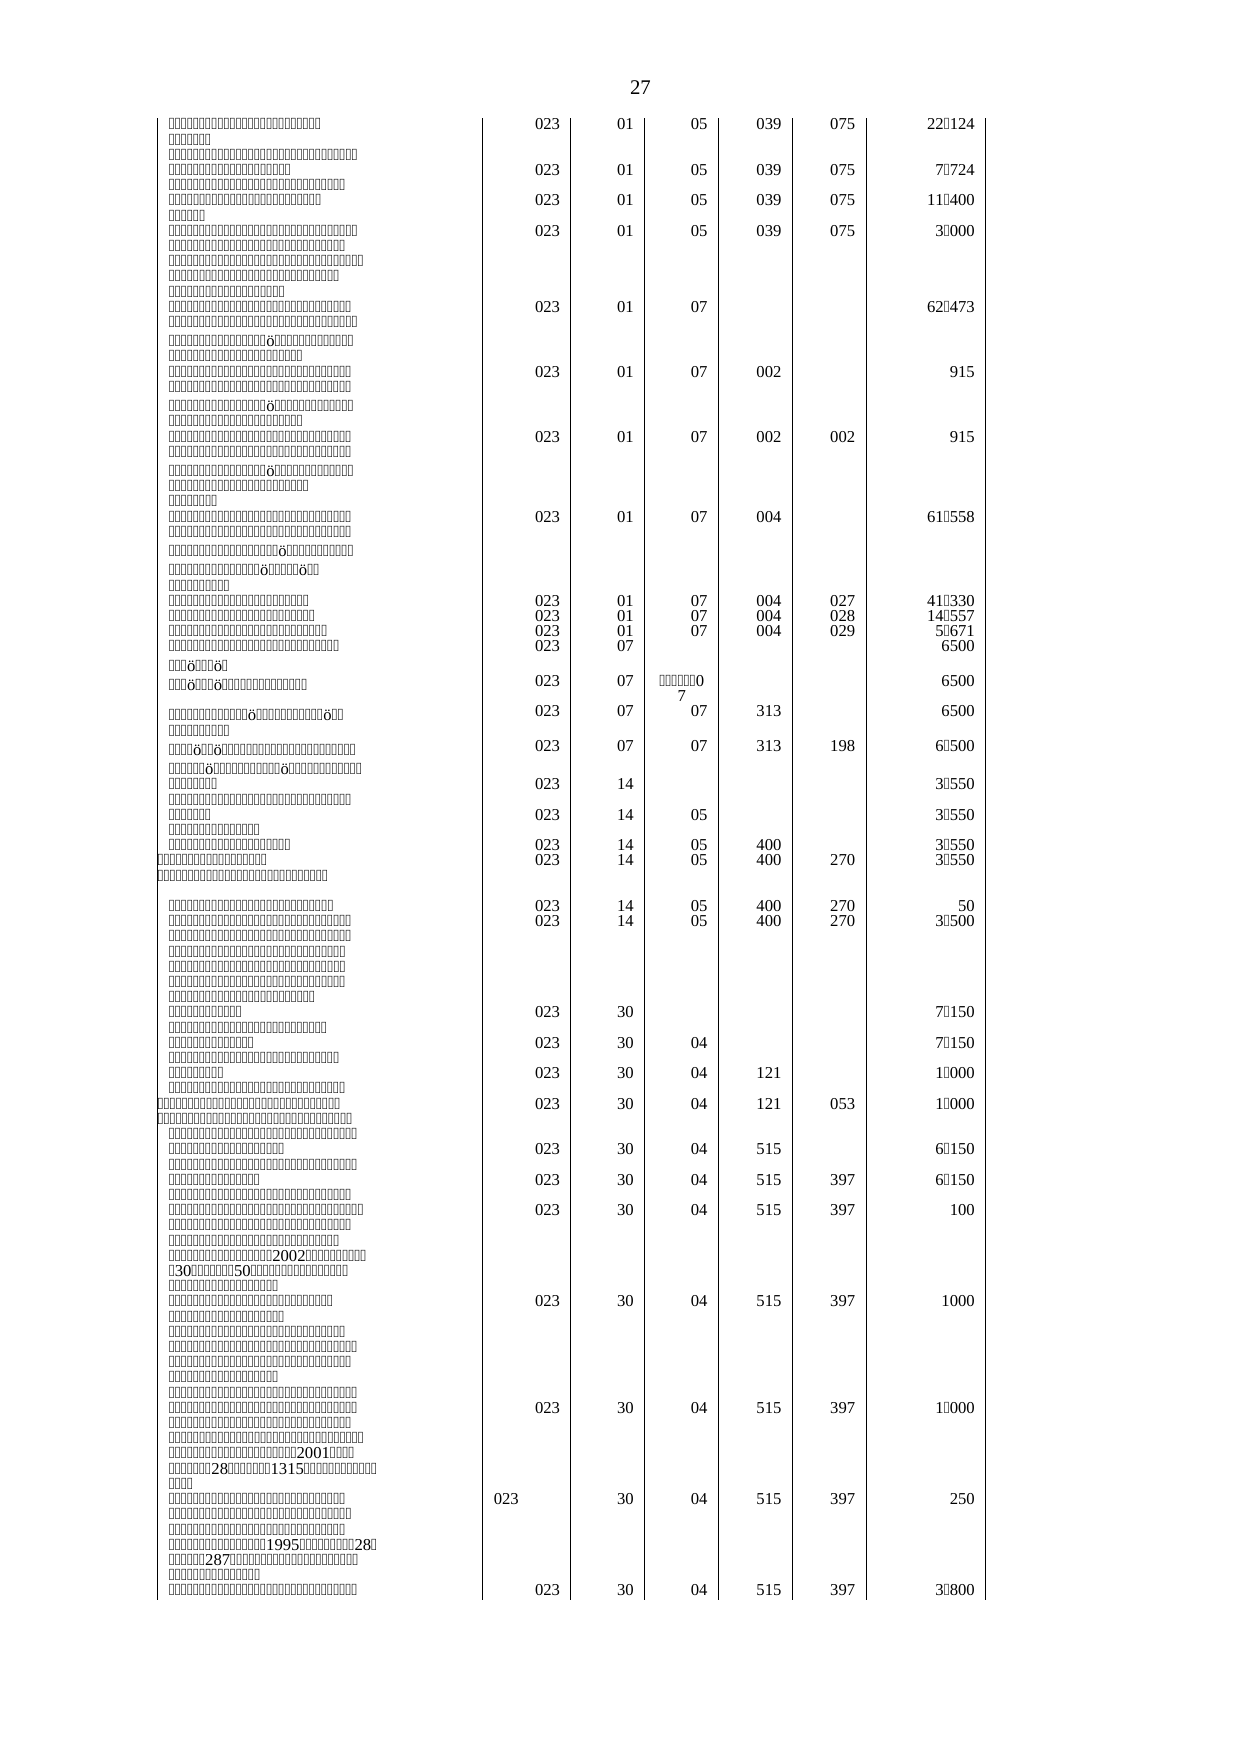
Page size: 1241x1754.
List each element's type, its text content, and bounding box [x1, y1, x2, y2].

table_cell  [571, 1295, 644, 1387]
table_cell  [645, 1295, 718, 1387]
table_cell  [645, 595, 718, 610]
table_cell  [571, 915, 644, 1006]
table_cell  [645, 1189, 718, 1295]
table_cell  [571, 225, 644, 301]
table_cell  [867, 1295, 985, 1387]
table_cell  [645, 430, 718, 511]
table_cell  [793, 915, 866, 1006]
table_cell  [867, 794, 985, 824]
table_cell  [867, 900, 985, 915]
table_cell  [571, 640, 644, 675]
table_cell  [571, 610, 644, 625]
table_cell   [158, 1052, 482, 1082]
table_cell  [793, 1083, 866, 1128]
table_cell [793, 301, 866, 366]
table_cell  [867, 301, 985, 366]
table_cell  [719, 430, 792, 511]
table_cell  [867, 149, 985, 179]
table_cell [793, 794, 866, 824]
table_cell  [483, 179, 570, 224]
table_cell  [645, 625, 718, 640]
table_cell  [719, 705, 792, 740]
table_cell  [645, 1128, 718, 1158]
table_cell  [867, 1006, 985, 1022]
table_cell       [158, 915, 482, 1006]
table_cell  [571, 778, 644, 793]
table_cell  [719, 179, 792, 224]
table_cell        [158, 1189, 482, 1295]
table_cell  [645, 366, 718, 430]
table_cell   [158, 794, 482, 824]
table_cell  [719, 915, 792, 1006]
table_cell  [719, 625, 792, 640]
table_cell  [867, 915, 985, 1006]
table_cell        [158, 1387, 482, 1493]
table_cell  [483, 705, 570, 740]
table_cell   [158, 824, 482, 854]
table_cell  [645, 900, 718, 915]
table_cell  [158, 1584, 482, 1599]
table_cell [793, 1006, 866, 1022]
table_cell  [793, 149, 866, 179]
table_cell  [483, 1493, 570, 1584]
table_cell  [483, 1052, 570, 1082]
table_cell [719, 1022, 792, 1052]
table_cell  [571, 1083, 644, 1128]
table_cell  [571, 1128, 644, 1158]
table_cell  [483, 740, 570, 778]
table_cell [793, 1022, 866, 1052]
table_cell  [645, 610, 718, 625]
table_cell  [571, 1493, 644, 1584]
table_cell  [867, 640, 985, 675]
table_cell  [571, 179, 644, 224]
table_cell  [158, 1006, 482, 1022]
table_cell   [158, 1159, 482, 1189]
table_cell  [867, 675, 985, 705]
table_cell      [158, 225, 482, 301]
table_cell  [571, 1387, 644, 1493]
table_cell  [867, 824, 985, 854]
table_cell  [719, 854, 792, 900]
table_cell  [867, 1387, 985, 1493]
table_cell  [867, 1022, 985, 1052]
table_cell  [645, 1052, 718, 1082]
table_cell  [483, 625, 570, 640]
table_cell  [483, 610, 570, 625]
table_cell  [571, 1006, 644, 1022]
table_cell  [793, 1159, 866, 1189]
table_cell   [158, 118, 482, 148]
table_cell  [571, 149, 644, 179]
table_cell  [571, 740, 644, 778]
table_cell  [645, 1584, 718, 1599]
table_cell  [483, 1022, 570, 1052]
table_cell  [571, 301, 644, 366]
table_cell  [158, 778, 482, 793]
table_cell  [645, 675, 718, 705]
table_cell  [645, 149, 718, 179]
table_cell  [867, 118, 985, 148]
table_cell  [483, 301, 570, 366]
table_cell  [719, 595, 792, 610]
table_cell  [719, 1052, 792, 1082]
table_cell  [793, 1295, 866, 1387]
table_cell  [867, 1584, 985, 1599]
table_cell  [483, 794, 570, 824]
table_cell  [793, 854, 866, 900]
table_cell  [719, 1128, 792, 1158]
table_cell  [483, 511, 570, 595]
table_cell  [483, 1159, 570, 1189]
table_cell  [793, 225, 866, 301]
table_cell   [158, 854, 482, 900]
table_cell  [719, 900, 792, 915]
table_cell [793, 640, 866, 675]
table_cell öö  [158, 705, 482, 740]
table_cell  [793, 625, 866, 640]
table_cell  [793, 740, 866, 778]
table_cell  [719, 1159, 792, 1189]
table_cell  [793, 1387, 866, 1493]
table_cell  [571, 1584, 644, 1599]
table_cell  [867, 610, 985, 625]
table_cell [645, 640, 718, 675]
table_cell  [645, 179, 718, 224]
table_cell  [867, 1083, 985, 1128]
table_cell  [867, 179, 985, 224]
table_cell  [719, 1083, 792, 1128]
table_cell [719, 778, 792, 793]
table_cell  [645, 118, 718, 148]
table_cell  [867, 740, 985, 778]
table_cell  [158, 625, 482, 640]
table_cell  [483, 824, 570, 854]
table_cell    [158, 1083, 482, 1128]
table_cell  [483, 1083, 570, 1128]
table_cell  [793, 430, 866, 511]
table_cell  [483, 1189, 570, 1295]
table_cell  [867, 854, 985, 900]
table_cell  [483, 900, 570, 915]
table_cell  [719, 1295, 792, 1387]
table_cell  [867, 1052, 985, 1082]
table_cell  [719, 1387, 792, 1493]
table_cell  [483, 1006, 570, 1022]
table_cell  [571, 824, 644, 854]
table_cell  [158, 610, 482, 625]
table_cell  [867, 595, 985, 610]
table_cell  [793, 1493, 866, 1584]
table_cell [793, 1052, 866, 1082]
table_cell   ö  [158, 366, 482, 430]
table_cell  [571, 705, 644, 740]
table_cell  [719, 1189, 792, 1295]
table_cell  [645, 1493, 718, 1584]
table_cell  [645, 1387, 718, 1493]
table_cell  [719, 118, 792, 148]
table_cell  [483, 915, 570, 1006]
table_cell  [571, 900, 644, 915]
table_cell  [645, 1083, 718, 1128]
table_cell  [571, 1159, 644, 1189]
table_cell  [719, 740, 792, 778]
table_cell  [483, 1584, 570, 1599]
table_cell  [719, 366, 792, 430]
table_cell  [867, 511, 985, 595]
table_cell  [645, 225, 718, 301]
table_cell öö öö [158, 740, 482, 778]
table_cell  [483, 225, 570, 301]
table_cell  [483, 778, 570, 793]
table_cell  [793, 1189, 866, 1295]
table_cell  [645, 854, 718, 900]
table_cell  [571, 1189, 644, 1295]
table_cell  [867, 1128, 985, 1158]
table_cell  [483, 430, 570, 511]
table_cell  [158, 900, 482, 915]
table_cell  [158, 595, 482, 610]
table_cell  [483, 118, 570, 148]
table_cell  [483, 1387, 570, 1493]
table_cell  [571, 1052, 644, 1082]
table_cell [645, 1006, 718, 1022]
table_cell  [645, 740, 718, 778]
table_cell  [571, 595, 644, 610]
table_cell [719, 301, 792, 366]
table_cell  [571, 366, 644, 430]
table_cell  [867, 366, 985, 430]
table_cell   ö  [158, 301, 482, 366]
table_cell  [719, 149, 792, 179]
table_cell  [867, 430, 985, 511]
table_cell   [158, 1022, 482, 1052]
table_cell  [645, 915, 718, 1006]
table_cell [793, 675, 866, 705]
table_cell  [571, 625, 644, 640]
table_cell öö [158, 675, 482, 705]
table_cell  [645, 301, 718, 366]
table_cell  [645, 705, 718, 740]
table_cell   ö   [158, 430, 482, 511]
table_cell  [483, 149, 570, 179]
table_cell  [719, 1584, 792, 1599]
table_cell  [793, 118, 866, 148]
table_cell  [645, 794, 718, 824]
table_cell [719, 640, 792, 675]
table_cell  [483, 595, 570, 610]
table_cell  [571, 118, 644, 148]
table_cell   [158, 149, 482, 179]
table_cell  [571, 854, 644, 900]
table_cell  [867, 705, 985, 740]
table_cell [793, 1128, 866, 1158]
table_cell  [719, 225, 792, 301]
table_cell  [483, 1128, 570, 1158]
table_cell  [571, 511, 644, 595]
table_cell  öö [158, 640, 482, 675]
table_cell  [719, 610, 792, 625]
table_cell  [867, 1493, 985, 1584]
table_cell  [793, 1584, 866, 1599]
table_cell [719, 794, 792, 824]
table_cell  [571, 794, 644, 824]
table_cell  [719, 511, 792, 595]
table_cell  [793, 900, 866, 915]
table_cell  [867, 778, 985, 793]
table_cell  [483, 366, 570, 430]
table_cell  [867, 625, 985, 640]
table_cell  [793, 610, 866, 625]
table_cell [793, 778, 866, 793]
table_cell  [483, 854, 570, 900]
table_cell  [483, 1295, 570, 1387]
table_cell  [645, 1022, 718, 1052]
table_cell       [158, 1295, 482, 1387]
table_cell [645, 778, 718, 793]
table_cell  [483, 640, 570, 675]
table_cell [793, 824, 866, 854]
table_cell [793, 511, 866, 595]
table_cell       [158, 1493, 482, 1584]
table_cell  [571, 430, 644, 511]
table_cell    [158, 179, 482, 224]
table_cell  [719, 824, 792, 854]
table_cell  [867, 1189, 985, 1295]
table_cell  [483, 675, 570, 705]
table_cell  [793, 179, 866, 224]
table_cell  [571, 675, 644, 705]
table_cell [719, 1006, 792, 1022]
table_cell  [645, 1159, 718, 1189]
table_cell  [719, 1493, 792, 1584]
table_cell  [571, 1022, 644, 1052]
table_cell  [793, 595, 866, 610]
table_cell [719, 675, 792, 705]
table_cell  [867, 1159, 985, 1189]
table_cell  [645, 511, 718, 595]
table_cell   ö öö  [158, 511, 482, 595]
table_cell [793, 366, 866, 430]
table_cell  [645, 824, 718, 854]
table_cell   [158, 1128, 482, 1158]
table_cell [793, 705, 866, 740]
table_cell  [867, 225, 985, 301]
